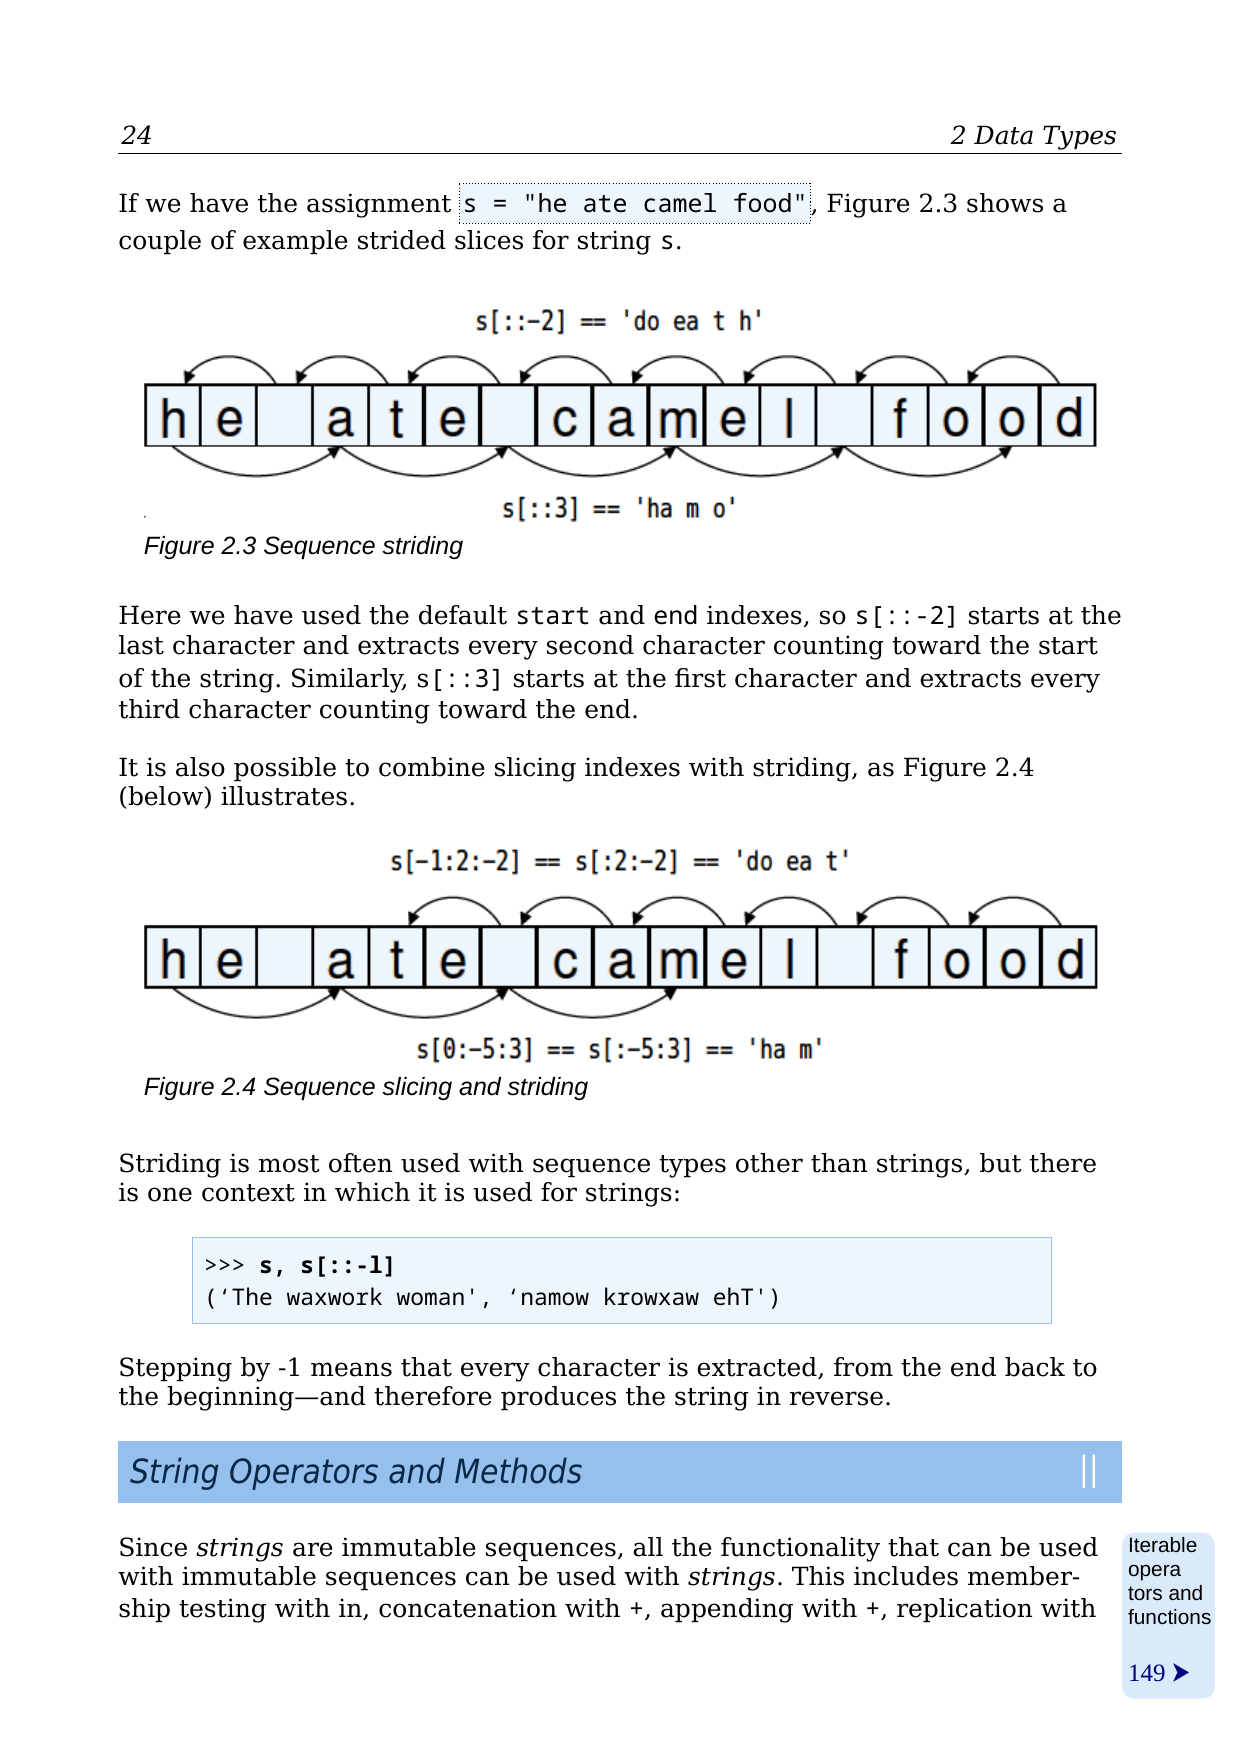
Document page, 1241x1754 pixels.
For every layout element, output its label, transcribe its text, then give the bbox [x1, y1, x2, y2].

text Striding is most often used with sequence types other than strings, but there is one context in which it is used for strings: [118, 1072, 1122, 1208]
picture [143, 841, 1098, 1072]
text Figure 2.3 Sequence striding [143, 531, 1097, 559]
text Since strings are immutable sequences, all the functionality that can be used with immutable sequences can be used with strings. This includes member-ship testing with in, concatenation with +, appending with +, replication with [118, 1533, 1122, 1625]
text If we have the assignment s = "he ate camel food", Figure 2.3 shows a couple of example strided slices for string s. [118, 183, 1122, 257]
text || [1063, 1449, 1098, 1488]
picture [143, 298, 1098, 531]
text It is also possible to combine slicing indexes with striding, as Figure 2.4 (below) illustrates. [118, 753, 1122, 812]
subtitle String Operators and Methods [118, 1441, 1122, 1503]
text >>> s, s[::-l] [193, 1238, 1051, 1268]
text (‘The waxwork woman', ‘namow krowxaw ehT') [193, 1268, 1051, 1323]
text [143, 286, 1097, 298]
text Figure 2.4 Sequence slicing and striding [143, 1072, 1097, 1100]
text Here we have used the default start and end indexes, so s[::-2] starts at the last character and extracts every second character counting toward the start of the string. Similarly, s[::3] starts at the first character and extracts every third character counting toward the end. [118, 286, 1122, 724]
text Stepping by -1 means that every character is extracted, from the end back to the beginning—and therefore produces the string in reverse. [118, 1353, 1122, 1411]
